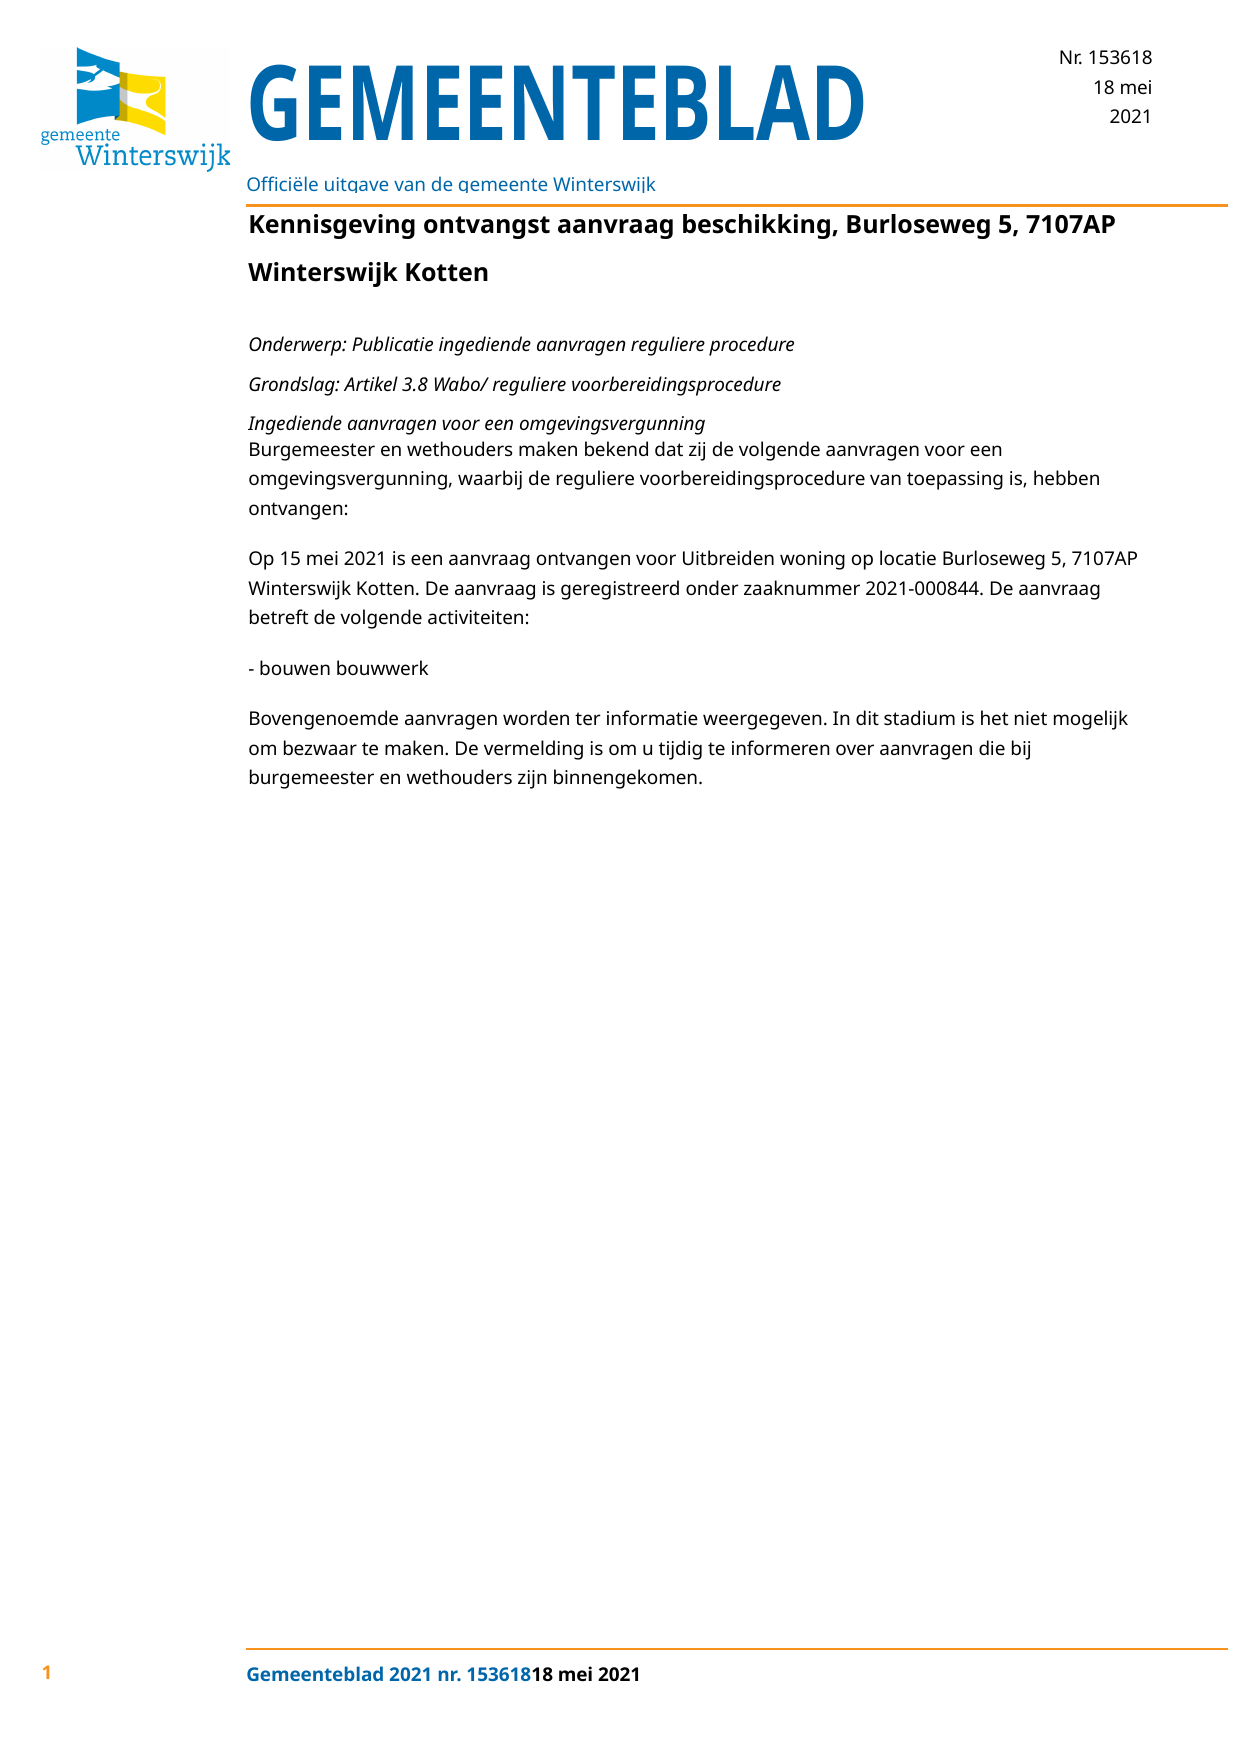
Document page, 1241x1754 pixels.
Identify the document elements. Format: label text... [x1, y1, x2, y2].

picture [225, 153, 231, 162]
text Onderwerp: Publicatie ingediende aanvragen reguliere procedure [248, 331, 1152, 357]
text Kennisgeving ontvangst aanvraag beschikking, Burloseweg 5, 7107AP Winterswijk Kotten [248, 207, 1152, 288]
text Bovengenoemde aanvragen worden ter informatie weergegeven. In dit stadium is het niet mogelijk om bezwaar te maken. De vermelding is om u tijdig te informeren over aanvragen die bij burgemeester en wethouders zijn binnengekomen. [248, 705, 1152, 790]
text Grondslag: Artikel 3.8 Wabo/ reguliere voorbereidingsprocedure [248, 371, 1152, 396]
text Ingediende aanvragen voor een omgevingsvergunning [248, 410, 1152, 436]
text Burgemeester en wethouders maken bekend dat zij de volgende aanvragen voor een omgevingsvergunning, waarbij de reguliere voorbereidingsprocedure van toepassing is, hebben ontvangen: [248, 436, 1152, 521]
picture [41, 47, 231, 172]
text - bouwen bouwwerk [248, 655, 1152, 681]
text Op 15 mei 2021 is een aanvraag ontvangen voor Uitbreiden woning op locatie Burloseweg 5, 7107AP Winterswijk Kotten. De aanvraag is geregistreerd onder zaaknummer 2021-000844. De aanvraag betreft de volgende activiteiten: [248, 545, 1152, 630]
